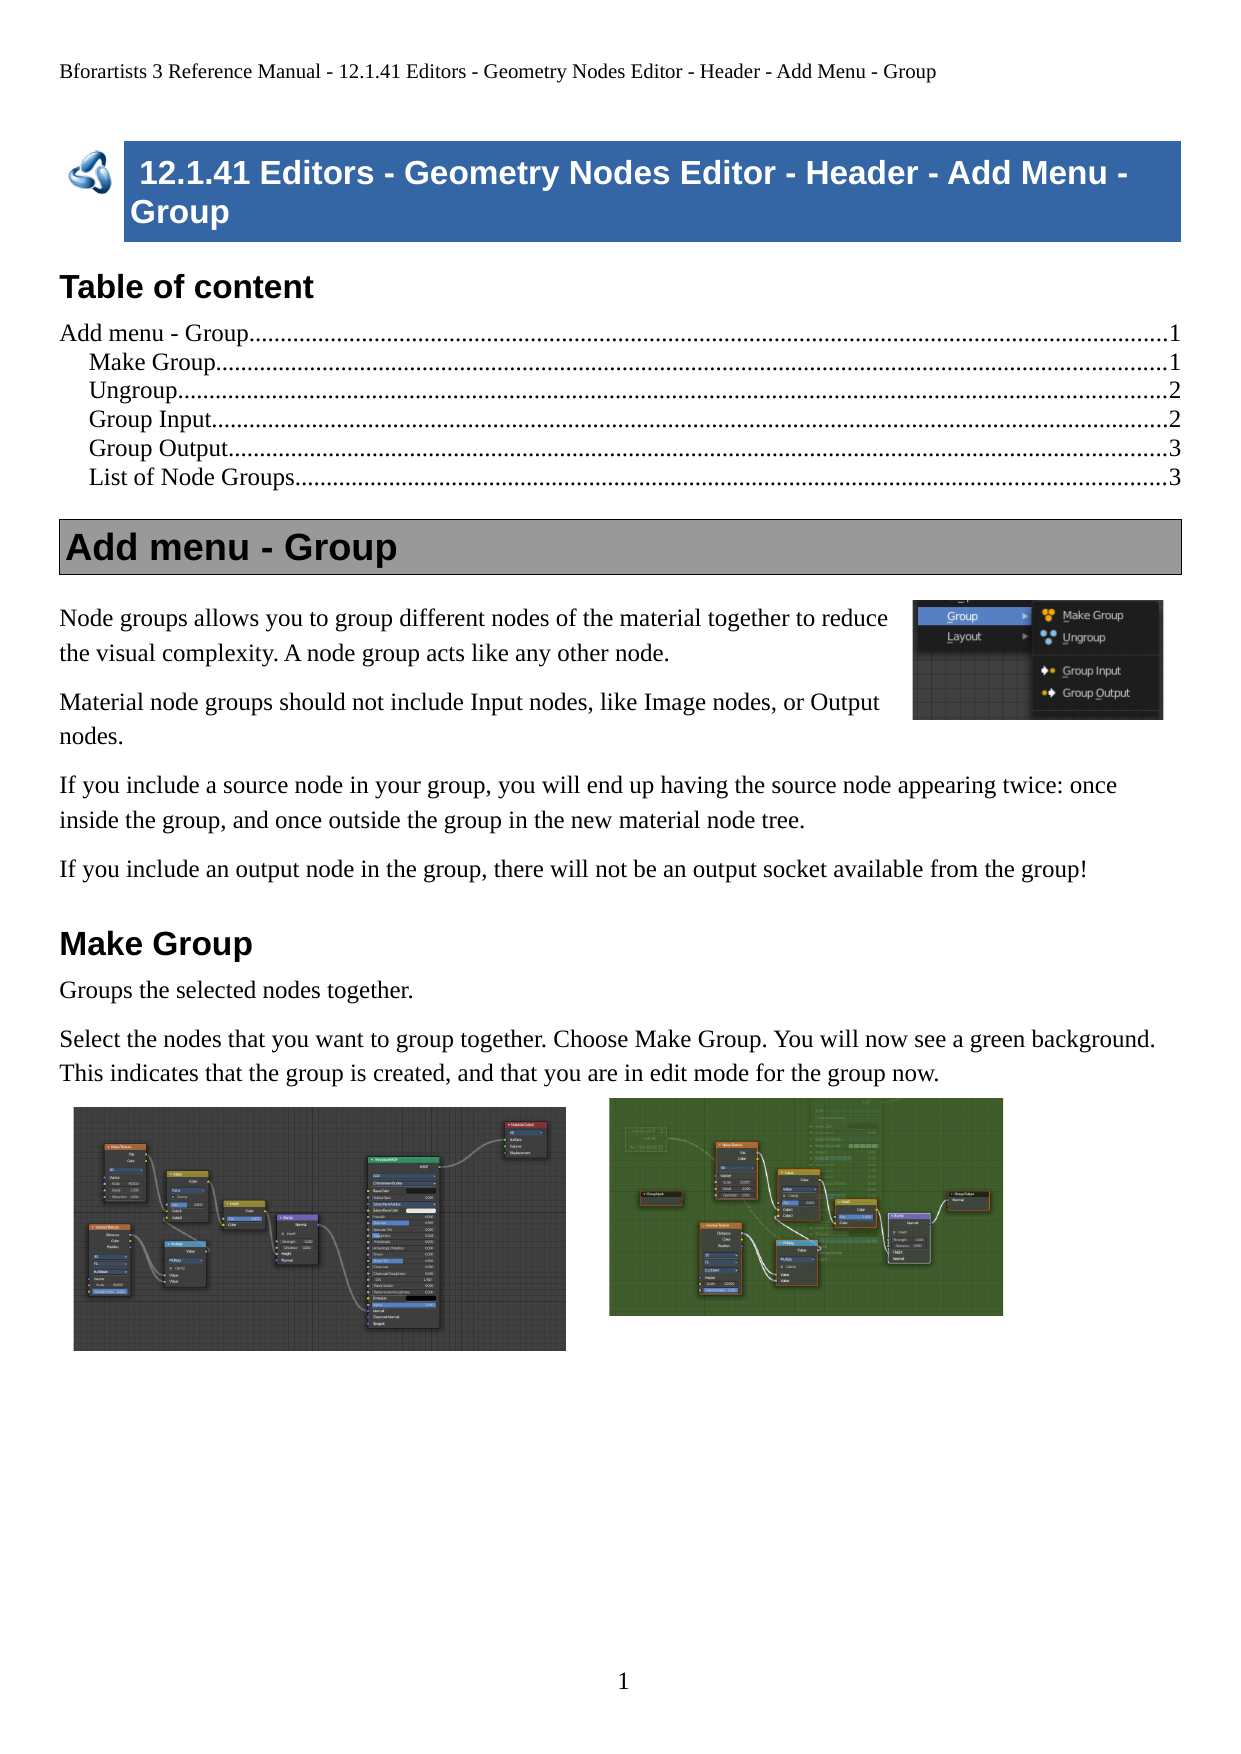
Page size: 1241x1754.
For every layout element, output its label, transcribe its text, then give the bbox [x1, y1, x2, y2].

table_header Add menu - Group [60, 520, 1181, 574]
picture [65, 147, 114, 197]
text Add menu - Group 1 [59, 318, 1181, 347]
text Group Input 2 [88, 404, 1181, 433]
text Ungroup 2 [88, 375, 1181, 404]
picture [912, 600, 1164, 720]
text Select the nodes that you want to group together. Choose Make Group. You will now see a green background. This indicates that the group is created, and that you are in edit mode for the group now. [59, 1024, 1181, 1087]
picture [73, 1107, 566, 1351]
text If you include a source node in your group, you will end up having the source node appearing twice: once inside the group, and once outside the group in the new material node tree. [59, 770, 1181, 833]
text List of Node Groups 3 [88, 462, 1181, 490]
table_header [59, 141, 124, 242]
subtitle Table of content [59, 267, 1181, 305]
text Node groups allows you to group different nodes of the material together to reduce the visual complexity. A node group acts like any other node. [59, 603, 912, 666]
text Groups the selected nodes together. [59, 975, 1181, 1004]
text Make Group 1 [88, 347, 1181, 375]
picture [609, 1098, 1004, 1316]
text If you include an output node in the group, there will not be an output socket available from the group! [59, 854, 1181, 883]
text Material node groups should not include Input nodes, like Image nodes, or Output nodes. [59, 687, 1181, 750]
table_header 12.1.41 Editors - Geometry Nodes Editor - Header - Add Menu - Group [124, 141, 1181, 242]
text Group Output 3 [88, 433, 1181, 462]
subtitle Make Group [59, 924, 1181, 962]
